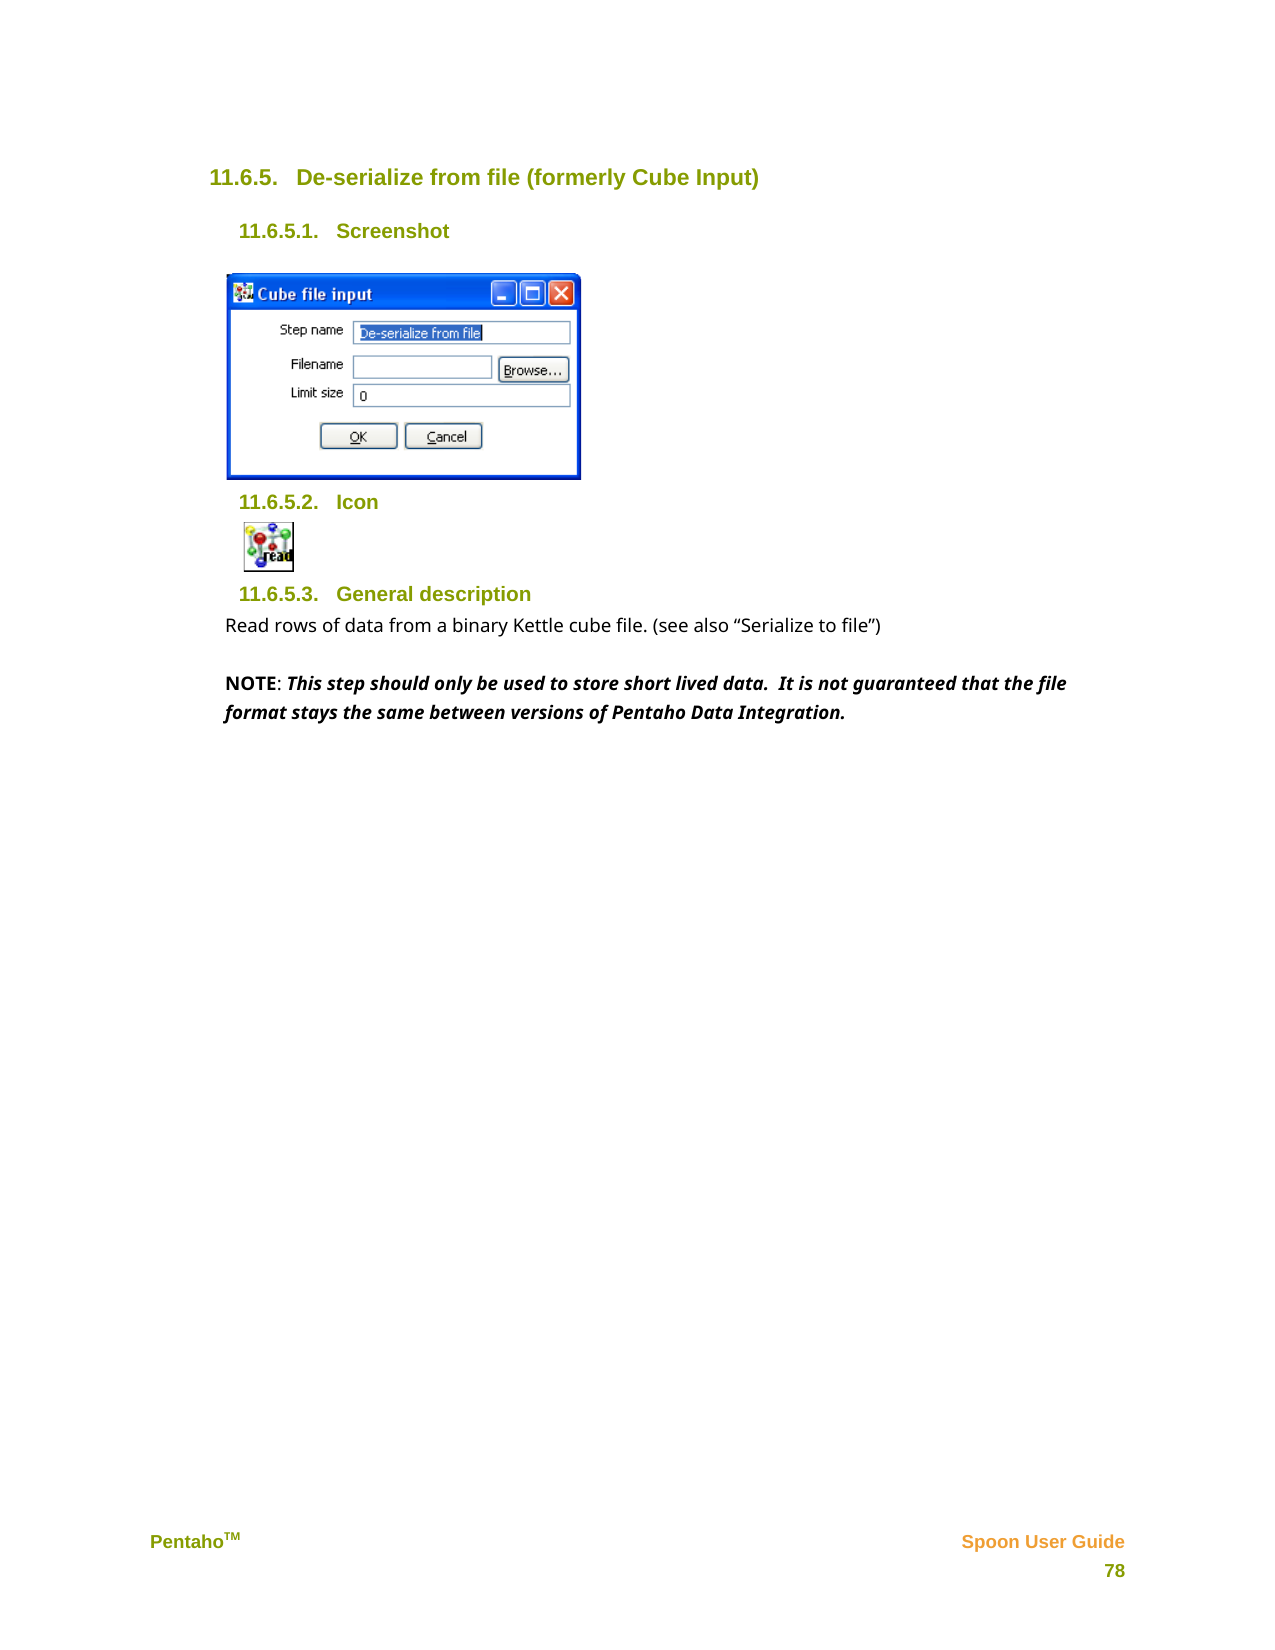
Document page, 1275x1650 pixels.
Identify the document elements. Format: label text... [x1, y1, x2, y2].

text Read rows of data from a binary Kettle cube file. (see also “Serialize to file”) [225, 609, 1125, 638]
subtitle Screenshot [239, 211, 1125, 246]
subtitle Icon [239, 264, 1125, 516]
picture [243, 522, 294, 572]
text NOTE: This step should only be used to store short lived data. It is not guaranteed that the file format stays the same between versions of Pentaho Data Integration. [225, 667, 1125, 726]
subtitle De-serialize from file (formerly Cube Input) [209, 157, 1125, 192]
subtitle General description [239, 520, 1125, 608]
picture [226, 273, 582, 480]
